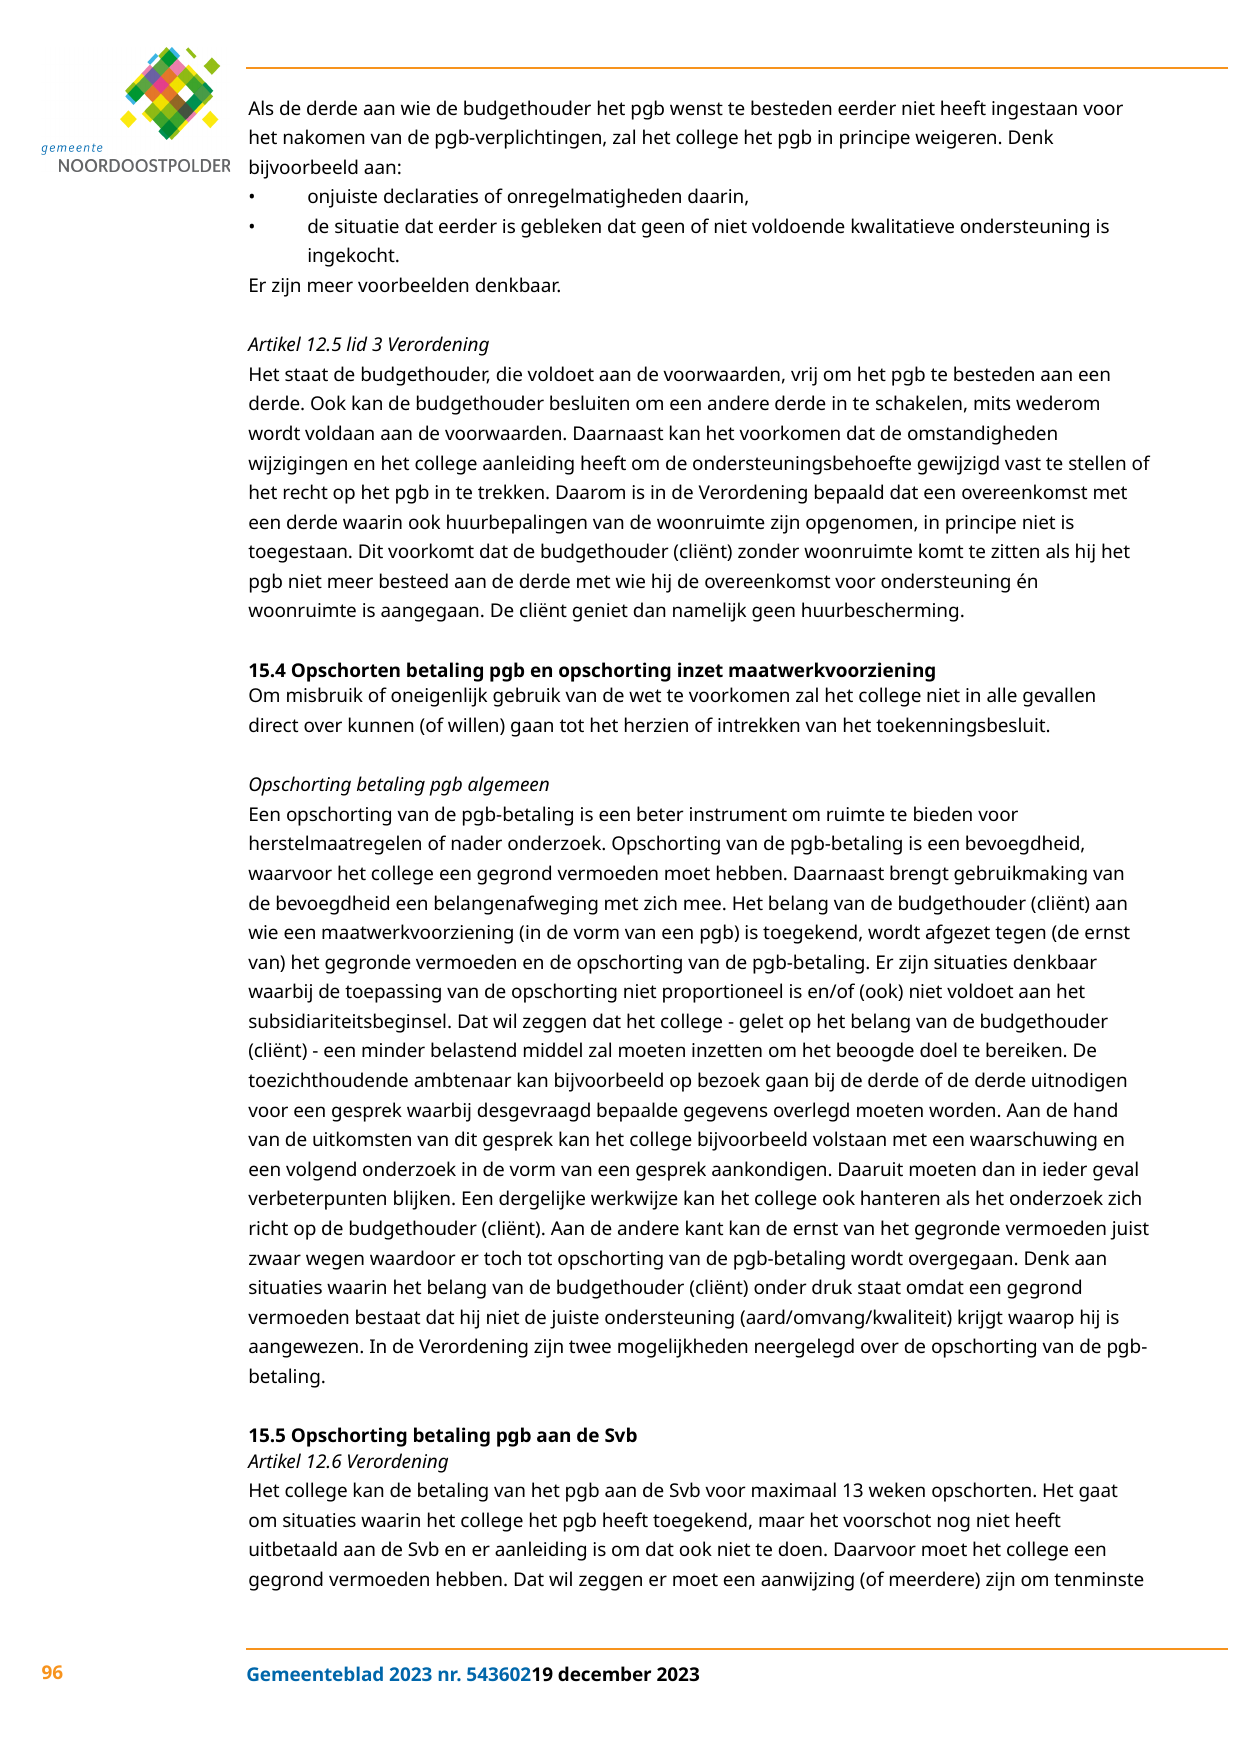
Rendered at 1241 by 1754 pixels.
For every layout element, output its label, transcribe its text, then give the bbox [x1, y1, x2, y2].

text 15.4 Opschorten betaling pgb en opschorting inzet maatwerkvoorziening [248, 657, 1152, 683]
text Opschorting betaling pgb algemeen [248, 771, 1152, 797]
text Als de derde aan wie de budgethouder het pgb wenst te besteden eerder niet heeft ingestaan voor het nakomen van de pgb-verplichtingen, zal het college het pgb in principe weigeren. Denk bijvoorbeeld aan: [248, 95, 1152, 180]
text Artikel 12.6 Verordening [248, 1448, 1152, 1474]
text Artikel 12.5 lid 3 Verordening [248, 331, 1152, 357]
picture [41, 47, 231, 172]
list onjuiste declaraties of onregelmatigheden daarin, [248, 183, 1152, 209]
text Het college kan de betaling van het pgb aan de Svb voor maximaal 13 weken opschorten. Het gaat om situaties waarin het college het pgb heeft toegekend, maar het voorschot nog niet heeft uitbetaald aan de Svb en er aanleiding is om dat ook niet te doen. Daarvoor moet het college een gegrond vermoeden hebben. Dat wil zeggen er moet een aanwijzing (of meerdere) zijn om tenminste [248, 1477, 1152, 1592]
text Er zijn meer voorbeelden denkbaar. [248, 272, 1152, 298]
text Een opschorting van de pgb-betaling is een beter instrument om ruimte te bieden voor herstelmaatregelen of nader onderzoek. Opschorting van de pgb-betaling is een bevoegdheid, waarvoor het college een gegrond vermoeden moet hebben. Daarnaast brengt gebruikmaking van de bevoegdheid een belangenafweging met zich mee. Het belang van de budgethouder (cliënt) aan wie een maatwerkvoorziening (in de vorm van een pgb) is toegekend, wordt afgezet tegen (de ernst van) het gegronde vermoeden en de opschorting van de pgb-betaling. Er zijn situaties denkbaar waarbij de toepassing van de opschorting niet proportioneel is en/of (ook) niet voldoet aan het subsidiariteitsbeginsel. Dat wil zeggen dat het college - gelet op het belang van de budgethouder (cliënt) - een minder belastend middel zal moeten inzetten om het beoogde doel te bereiken. De toezichthoudende ambtenaar kan bijvoorbeeld op bezoek gaan bij de derde of de derde uitnodigen voor een gesprek waarbij desgevraagd bepaalde gegevens overlegd moeten worden. Aan de hand van de uitkomsten van dit gesprek kan het college bijvoorbeeld volstaan met een waarschuwing en een volgend onderzoek in de vorm van een gesprek aankondigen. Daaruit moeten dan in ieder geval verbeterpunten blijken. Een dergelijke werkwijze kan het college ook hanteren als het onderzoek zich richt op de budgethouder (cliënt). Aan de andere kant kan de ernst van het gegronde vermoeden juist zwaar wegen waardoor er toch tot opschorting van de pgb-betaling wordt overgegaan. Denk aan situaties waarin het belang van de budgethouder (cliënt) onder druk staat omdat een gegrond vermoeden bestaat dat hij niet de juiste ondersteuning (aard/omvang/kwaliteit) krijgt waarop hij is aangewezen. In de Verordening zijn twee mogelijkheden neergelegd over de opschorting van de pgb-betaling. [248, 801, 1152, 1389]
text 15.5 Opschorting betaling pgb aan de Svb [248, 1422, 1152, 1448]
text Het staat de budgethouder, die voldoet aan de voorwaarden, vrij om het pgb te besteden aan een derde. Ook kan de budgethouder besluiten om een andere derde in te schakelen, mits wederom wordt voldaan aan de voorwaarden. Daarnaast kan het voorkomen dat de omstandigheden wijzigingen en het college aanleiding heeft om de ondersteuningsbehoefte gewijzigd vast te stellen of het recht op het pgb in te trekken. Daarom is in de Verordening bepaald dat een overeenkomst met een derde waarin ook huurbepalingen van de woonruimte zijn opgenomen, in principe niet is toegestaan. Dit voorkomt dat de budgethouder (cliënt) zonder woonruimte komt te zitten als hij het pgb niet meer besteed aan de derde met wie hij de overeenkomst voor ondersteuning én woonruimte is aangegaan. De cliënt geniet dan namelijk geen huurbescherming. [248, 361, 1152, 623]
text Om misbruik of oneigenlijk gebruik van de wet te voorkomen zal het college niet in alle gevallen direct over kunnen (of willen) gaan tot het herzien of intrekken van het toekenningsbesluit. [248, 683, 1152, 738]
list de situatie dat eerder is gebleken dat geen of niet voldoende kwalitatieve ondersteuning is ingekocht. [248, 213, 1152, 268]
